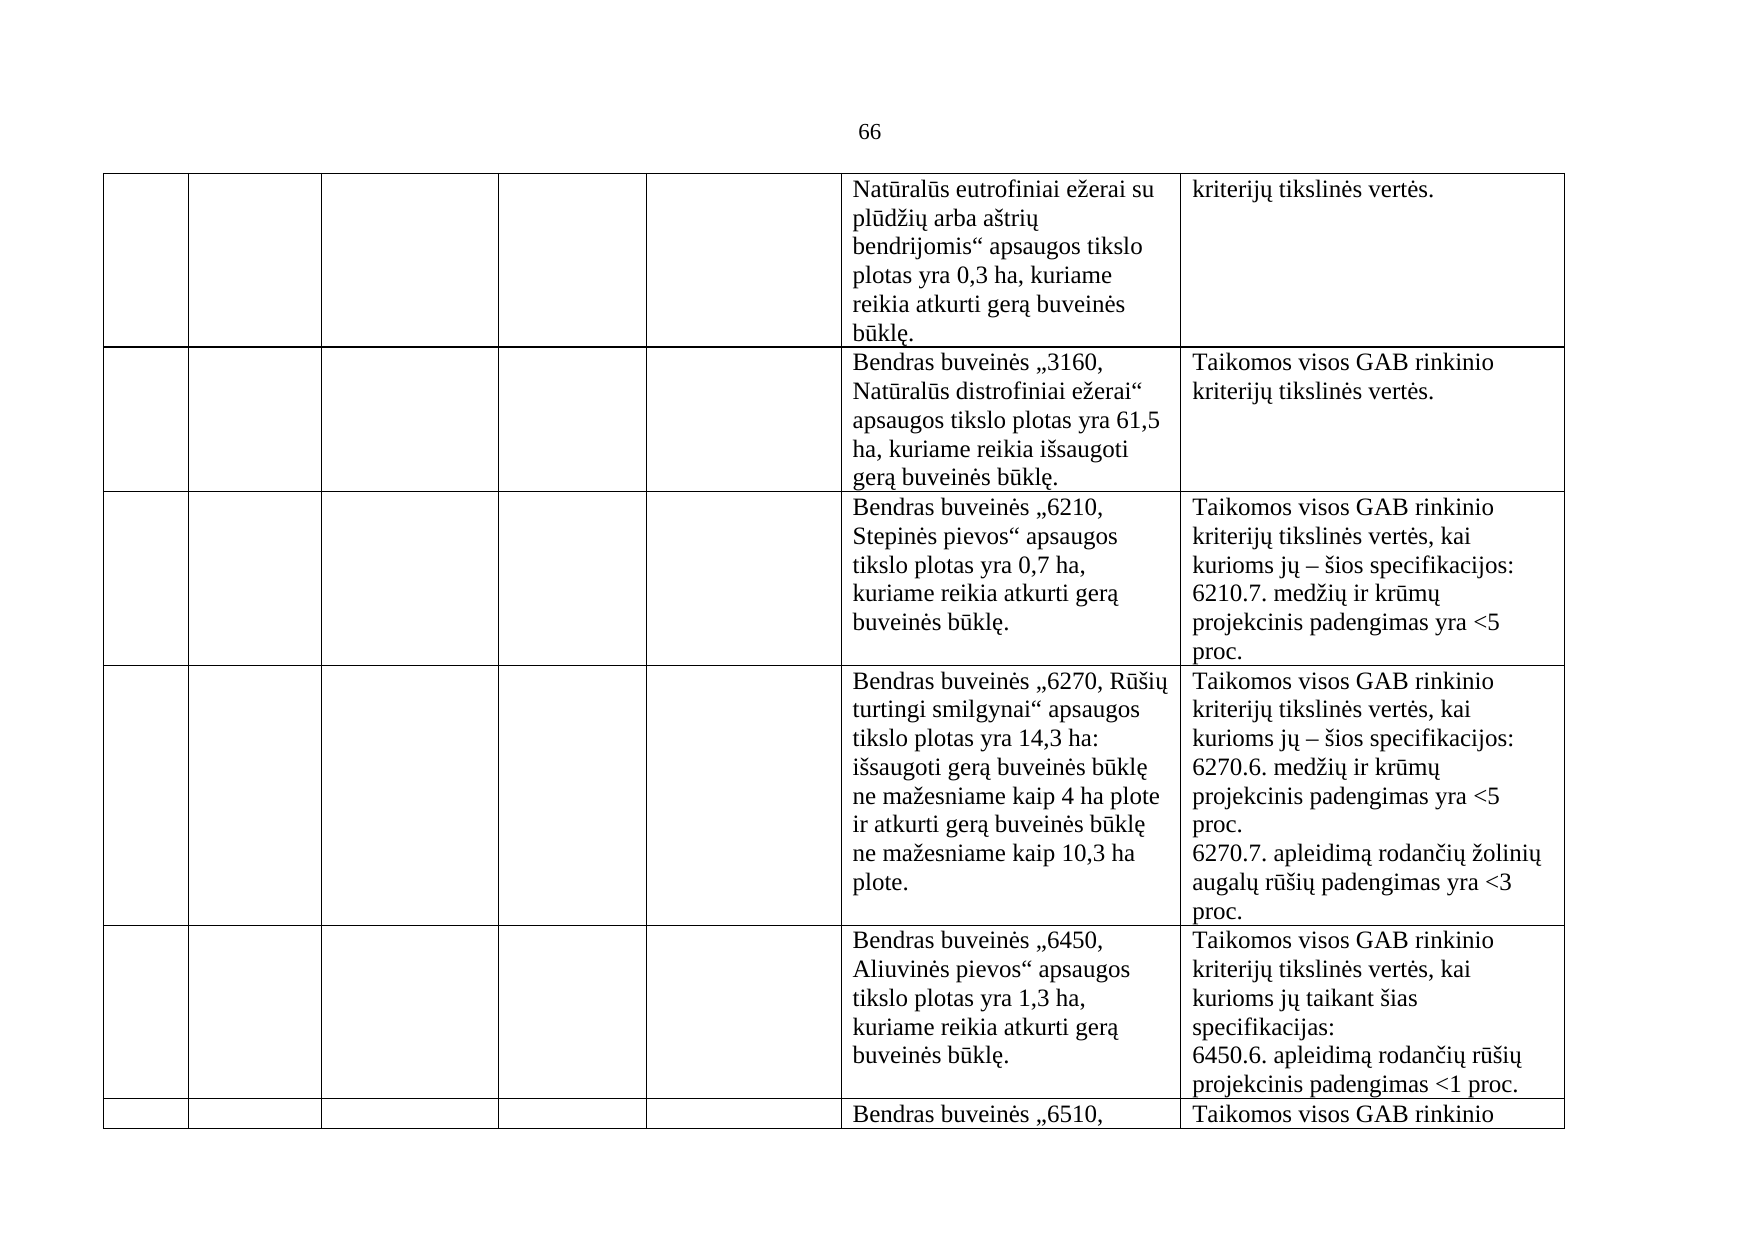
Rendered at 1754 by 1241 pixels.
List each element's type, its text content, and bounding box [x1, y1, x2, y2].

table_cell [647, 926, 841, 1098]
table_cell [189, 1099, 321, 1128]
table_cell [647, 492, 841, 665]
table_cell [499, 174, 646, 346]
table_cell [189, 492, 321, 665]
table_cell [647, 666, 841, 924]
table_cell Bendras buveinės „6510, [842, 1099, 1180, 1128]
table_cell Bendras buveinės „3160, Natūralūs distrofiniai ežerai“ apsaugos tikslo plotas yra 61,5 ha, kuriame reikia išsaugoti gerą buveinės būklę. [842, 348, 1180, 491]
table_cell [499, 348, 646, 491]
table_cell [189, 926, 321, 1098]
table_cell [499, 492, 646, 665]
table_cell [322, 348, 498, 491]
table_cell [322, 926, 498, 1098]
table_cell [647, 348, 841, 491]
table_cell Taikomos visos GAB rinkinio [1181, 1099, 1564, 1128]
table_cell [322, 174, 498, 346]
table_cell Natūralūs eutrofiniai ežerai su plūdžių arba aštrių bendrijomis“ apsaugos tikslo plotas yra 0,3 ha, kuriame reikia atkurti gerą buveinės būklę. [842, 174, 1180, 346]
table_cell [189, 348, 321, 491]
table_cell [104, 492, 188, 665]
table_cell Taikomos visos GAB rinkinio kriterijų tikslinės vertės, kai kurioms jų – šios specifikacijos: 6210.7. medžių ir krūmų projekcinis padengimas yra <5 proc. [1181, 492, 1564, 665]
table_cell Taikomos visos GAB rinkinio kriterijų tikslinės vertės. [1181, 348, 1564, 491]
table_cell [322, 492, 498, 665]
table_cell [104, 174, 188, 346]
table_cell [104, 1099, 188, 1128]
table_cell [647, 1099, 841, 1128]
table_cell Taikomos visos GAB rinkinio kriterijų tikslinės vertės, kai kurioms jų taikant šias specifikacijas: 6450.6. apleidimą rodančių rūšių projekcinis padengimas <1 proc. [1181, 926, 1564, 1098]
table_cell [499, 1099, 646, 1128]
table_cell [647, 174, 841, 346]
table_cell [104, 666, 188, 924]
table_cell [104, 348, 188, 491]
table_cell Taikomos visos GAB rinkinio kriterijų tikslinės vertės, kai kurioms jų – šios specifikacijos: 6270.6. medžių ir krūmų projekcinis padengimas yra <5 proc. 6270.7. apleidimą rodančių žolinių augalų rūšių padengimas yra <3 proc. [1181, 666, 1564, 924]
table_cell Bendras buveinės „6270, Rūšių turtingi smilgynai“ apsaugos tikslo plotas yra 14,3 ha: išsaugoti gerą buveinės būklę ne mažesniame kaip 4 ha plote ir atkurti gerą buveinės būklę ne mažesniame kaip 10,3 ha plote. [842, 666, 1180, 924]
table_cell kriterijų tikslinės vertės. [1181, 174, 1564, 346]
table_cell [104, 926, 188, 1098]
table_cell [499, 666, 646, 924]
table_cell [189, 174, 321, 346]
table_cell [322, 1099, 498, 1128]
table_cell [499, 926, 646, 1098]
table_cell [189, 666, 321, 924]
table_cell [322, 666, 498, 924]
table_cell Bendras buveinės „6450, Aliuvinės pievos“ apsaugos tikslo plotas yra 1,3 ha, kuriame reikia atkurti gerą buveinės būklę. [842, 926, 1180, 1098]
table_cell Bendras buveinės „6210, Stepinės pievos“ apsaugos tikslo plotas yra 0,7 ha, kuriame reikia atkurti gerą buveinės būklę. [842, 492, 1180, 665]
